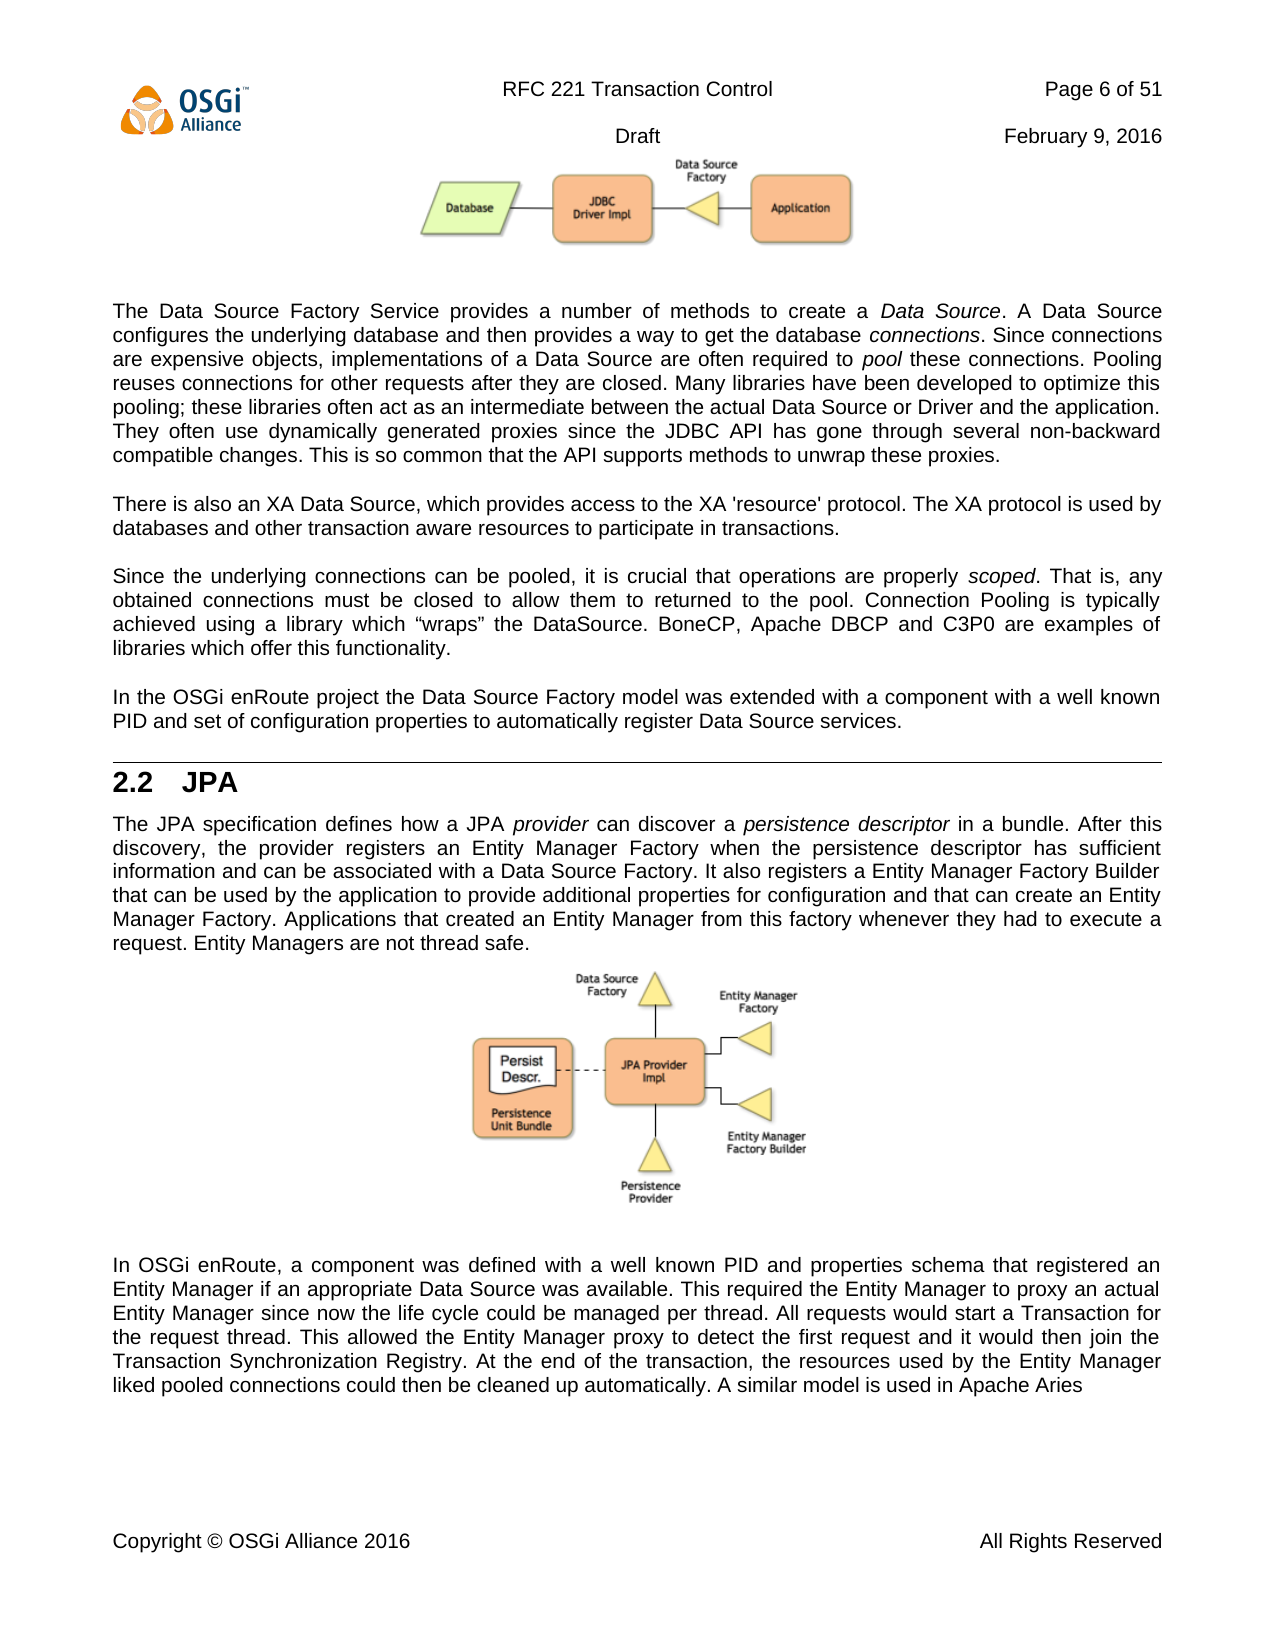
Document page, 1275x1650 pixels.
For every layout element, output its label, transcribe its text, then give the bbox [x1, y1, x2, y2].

text The JPA specification defines how a JPA provider can discover a persistence descriptor in a bundle. After this discovery, the provider registers an Entity Manager Factory when the persistence descriptor has sufficient information and can be associated with a Data Source Factory. It also registers a Entity Manager Factory Builder that can be used by the application to provide additional properties for configuration and that can create an Entity Manager Factory. Applications that created an Entity Manager from this factory whenever they had to execute a request. Entity Managers are not thread safe. [112, 811, 1162, 955]
picture [113, 78, 257, 142]
text Since the underlying connections can be pooled, it is crucial that operations are properly scoped. That is, any obtained connections must be closed to allow them to returned to the pool. Connection Pooling is typically achieved using a library which “wraps” the DataSource. BoneCP, Apache DBCP and C3P0 are examples of libraries which offer this functionality. [112, 564, 1162, 660]
text The Data Source Factory Service provides a number of methods to create a Data Source. A Data Source configures the underlying database and then provides a way to get the database connections. Since connections are expensive objects, implementations of a Data Source are often required to pool these connections. Pooling reuses connections for other requests after they are closed. Many libraries have been developed to optimize this pooling; these libraries often act as an intermediate between the actual Data Source or Driver and the application. They often use dynamically generated proxies since the JDBC API has gone through several non-backward compatible changes. This is so common that the API supports methods to unwrap these proxies. [112, 299, 1162, 466]
text In the OSGi enRoute project the Data Source Factory model was extended with a component with a well known PID and set of configuration properties to automatically register Data Source services. [112, 685, 1162, 733]
picture [468, 967, 807, 1204]
picture [417, 158, 858, 250]
text There is also an XA Data Source, which provides access to the XA 'resource' protocol. The XA protocol is used by databases and other transaction aware resources to participate in transactions. [112, 491, 1162, 539]
text In OSGi enRoute, a component was defined with a well known PID and properties schema that registered an Entity Manager if an appropriate Data Source was available. This required the Entity Manager to proxy an actual Entity Manager since now the life cycle could be managed per thread. All requests would start a Transaction for the request thread. This allowed the Entity Manager proxy to detect the first request and it would then join the Transaction Synchronization Registry. At the end of the transaction, the resources used by the Entity Manager liked pooled connections could then be cleaned up automatically. A similar model is used in Apache Aries [112, 1253, 1162, 1396]
subtitle JPA [112, 763, 1162, 799]
